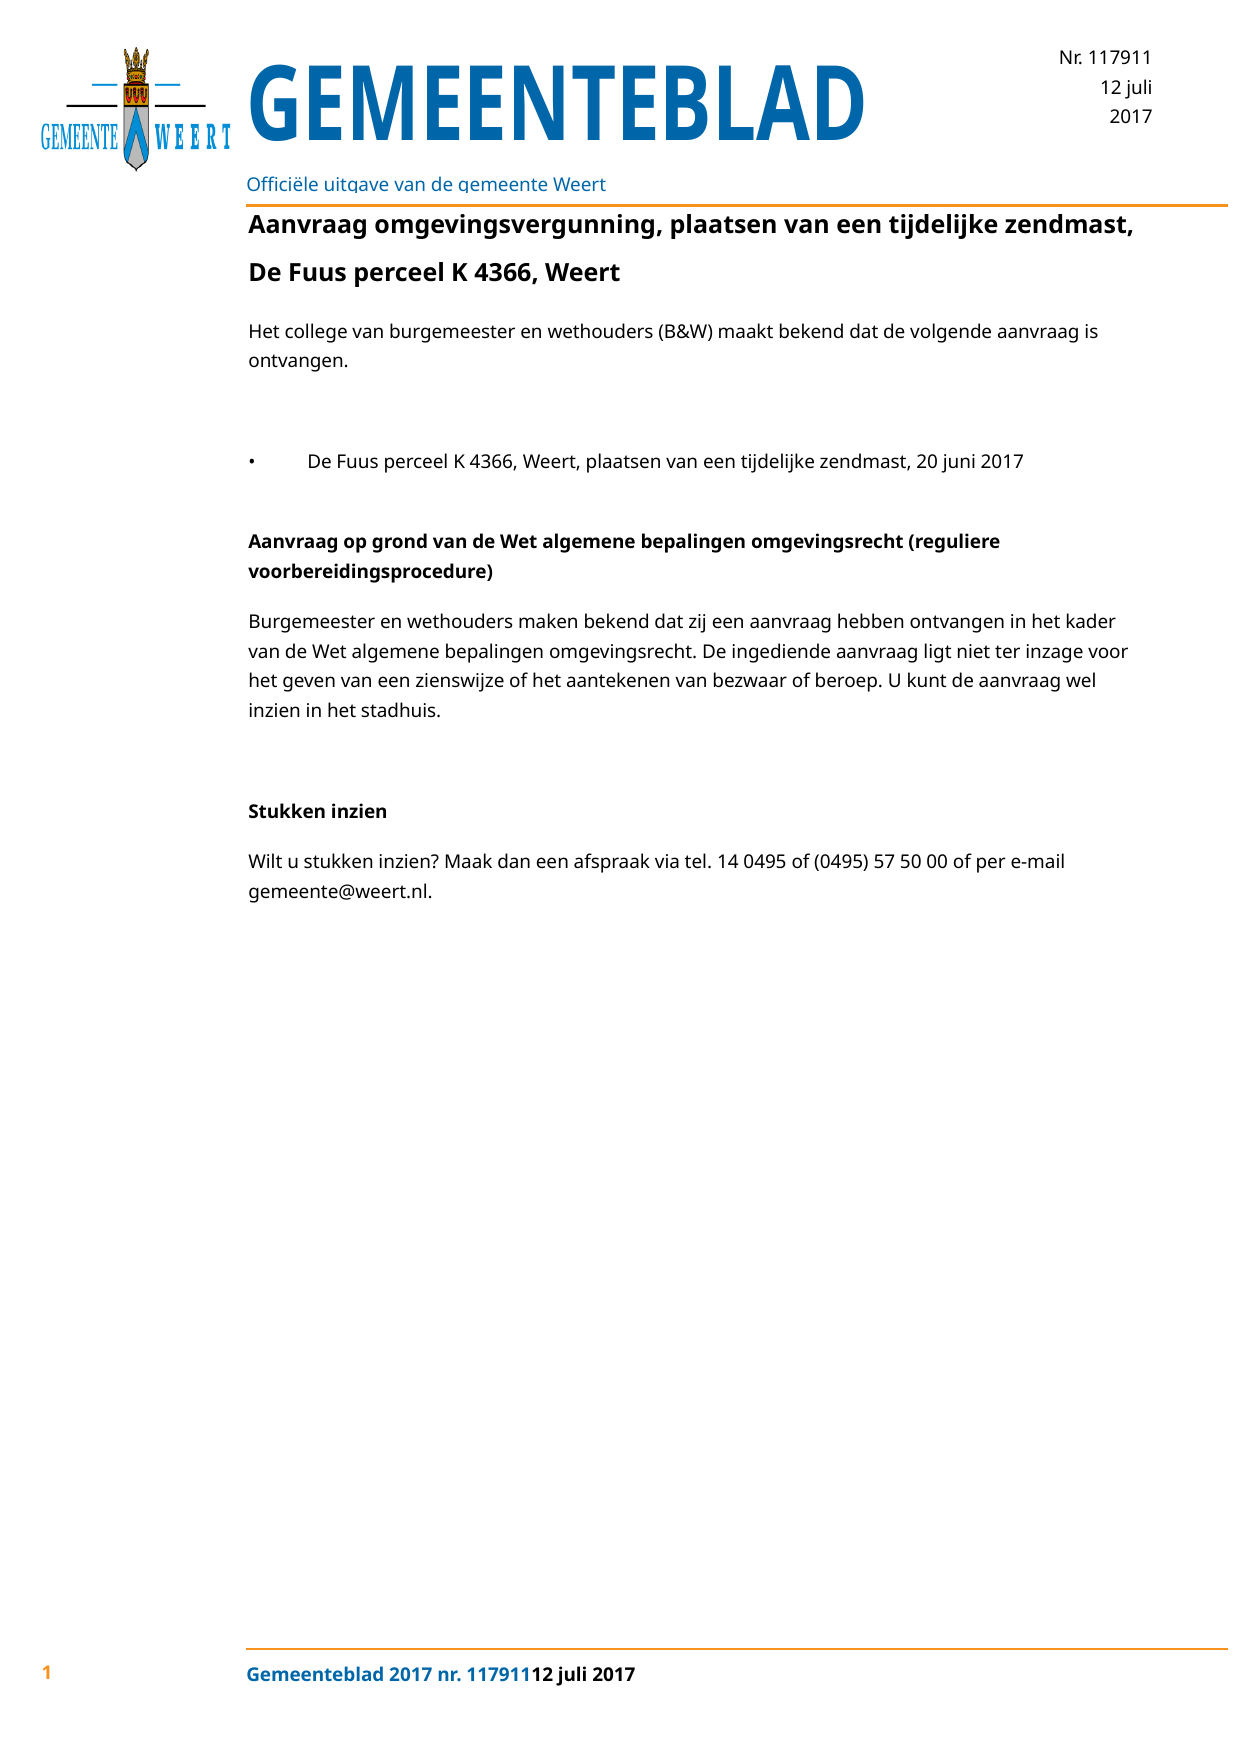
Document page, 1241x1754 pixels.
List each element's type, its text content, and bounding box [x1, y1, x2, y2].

text Aanvraag omgevingsvergunning, plaatsen van een tijdelijke zendmast, De Fuus perceel K 4366, Weert [248, 207, 1152, 288]
text Het college van burgemeester en wethouders (B&W) maakt bekend dat de volgende aanvraag is ontvangen. [248, 318, 1152, 373]
list De Fuus perceel K 4366, Weert, plaatsen van een tijdelijke zendmast, 20 juni 2017 [248, 448, 1152, 474]
picture [41, 47, 231, 172]
text Burgemeester en wethouders maken bekend dat zij een aanvraag hebben ontvangen in het kader van de Wet algemene bepalingen omgevingsrecht. De ingediende aanvraag ligt niet ter inzage voor het geven van een zienswijze of het aantekenen van bezwaar of beroep. U kunt de aanvraag wel inzien in het stadhuis. [248, 608, 1152, 723]
text Wilt u stukken inzien? Maak dan een afspraak via tel. 14 0495 of (0495) 57 50 00 of per e-mail gemeente@weert.nl. [248, 848, 1152, 904]
text Aanvraag op grond van de Wet algemene bepalingen omgevingsrecht (reguliere voorbereidingsprocedure) [248, 528, 1152, 584]
text Stukken inzien [248, 798, 1152, 824]
